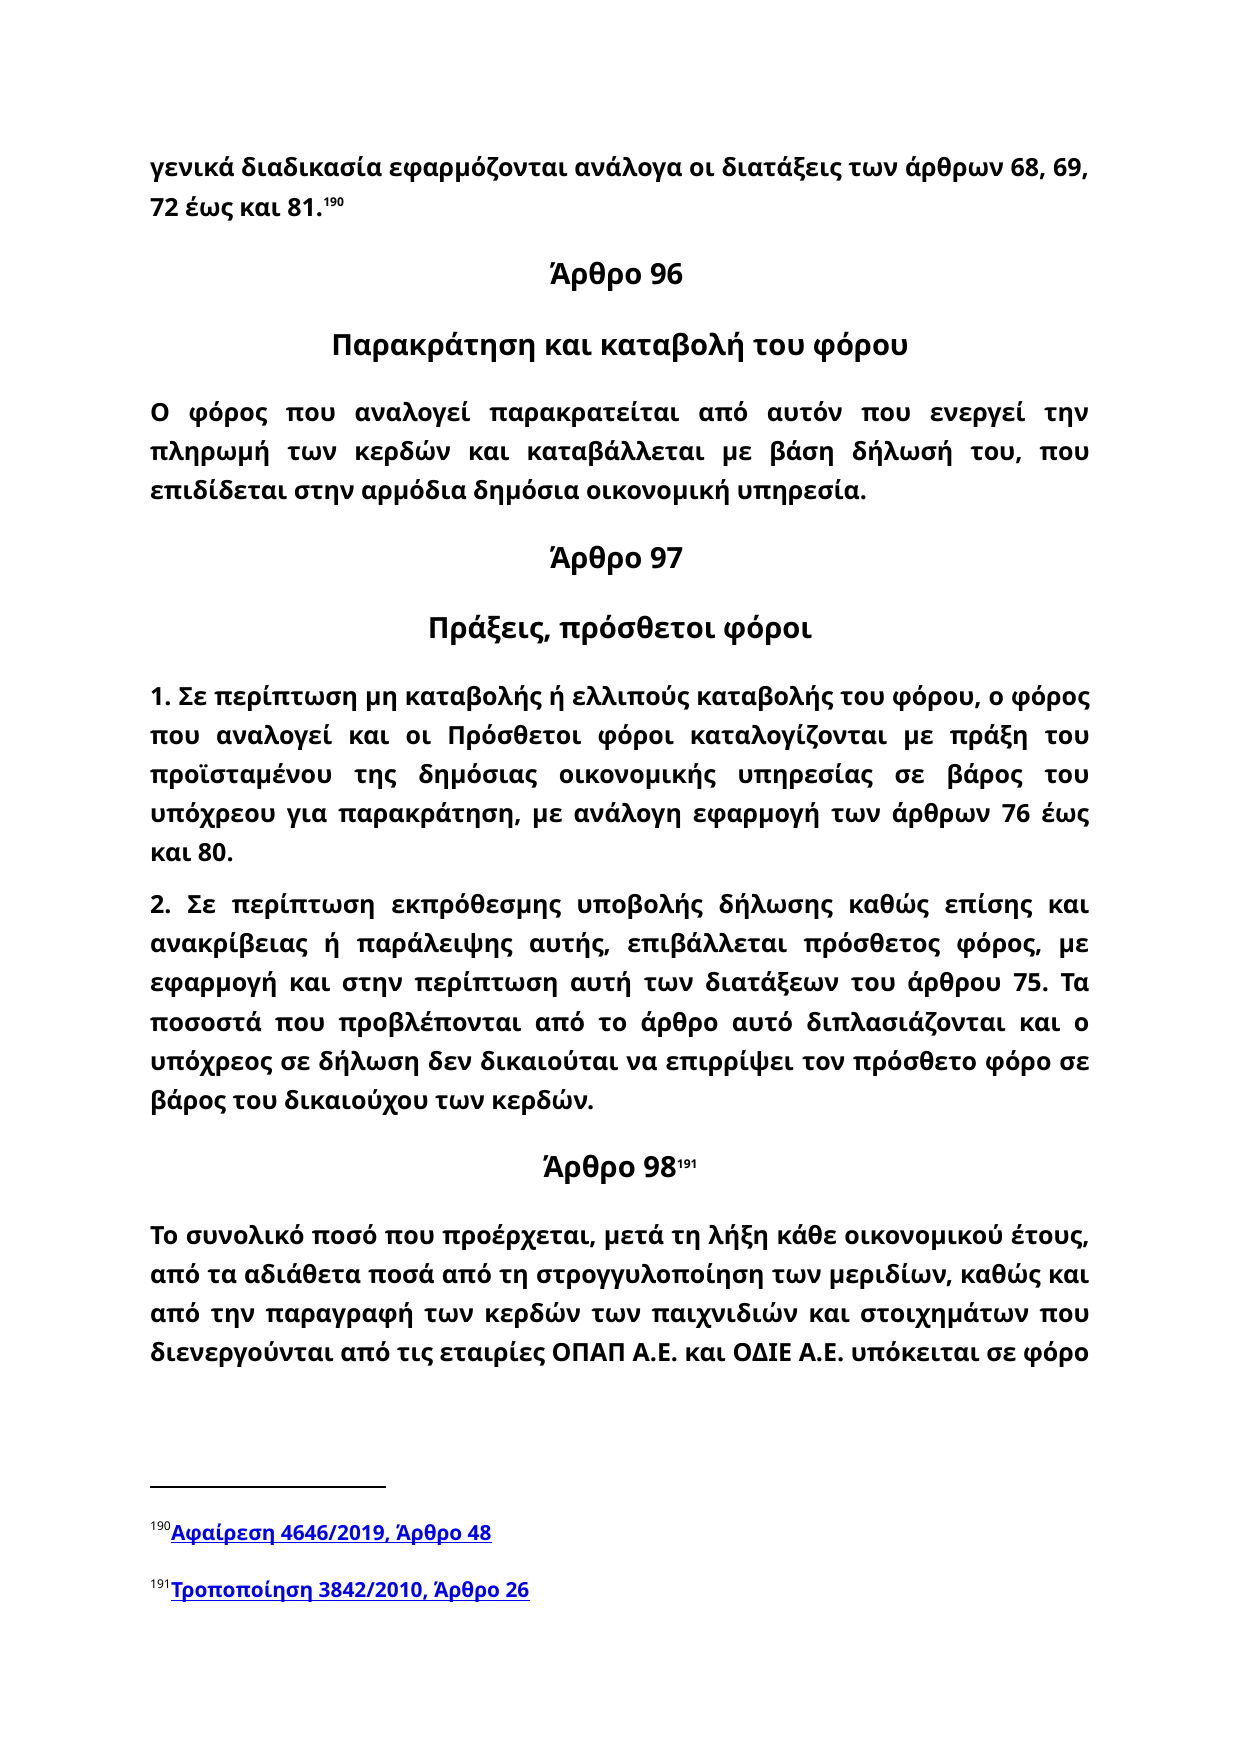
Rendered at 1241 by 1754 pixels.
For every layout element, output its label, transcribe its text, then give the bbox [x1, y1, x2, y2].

text Το συνολικό ποσό που προέρχεται, μετά τη λήξη κάθε οικονομικού έτους, από τα αδιάθετα ποσά από τη στρογγυλοποίηση των μεριδίων, καθώς και από την παραγραφή των κερδών των παιχνιδιών και στοιχημάτων που διενεργούνται από τις εταιρίες ΟΠΑΠ Α.Ε. και ΟΔΙΕ Α.Ε. υπόκειται σε φόρο [150, 1217, 1090, 1369]
text 1. Σε περίπτωση μη καταβολής ή ελλιπούς καταβολής του φόρου, ο φόρος που αναλογεί και οι Πρόσθετοι φόροι καταλογίζονται με πράξη του προϊσταμένου της δημόσιας οικονομικής υπηρεσίας σε βάρος του υπόχρεου για παρακράτηση, με ανάλογη εφαρμογή των άρθρων 76 έως και 80. [150, 678, 1090, 869]
text γενικά διαδικασία εφαρμόζονται ανάλογα οι διατάξεις των άρθρων 68, 69, 72 έως και 81. [150, 150, 1090, 223]
text Τροποποίηση 3842/2010, Άρθρο 26 [150, 1576, 1090, 1604]
subtitle Παρακράτηση και καταβολή του φόρου [150, 324, 1090, 364]
text 2. Σε περίπτωση εκπρόθεσμης υποβολής δήλωσης καθώς επίσης και ανακρίβειας ή παράλειψης αυτής, επιβάλλεται πρόσθετος φόρος, με εφαρμογή και στην περίπτωση αυτή των διατάξεων του άρθρου 75. Τα ποσοστά που προβλέπονται από το άρθρο αυτό διπλασιάζονται και ο υπόχρεος σε δήλωση δεν δικαιούται να επιρρίψει τον πρόσθετο φόρο σε βάρος του δικαιούχου των κερδών. [150, 887, 1090, 1117]
subtitle Άρθρο 96 [150, 253, 1090, 293]
subtitle Άρθρο 98 [150, 1147, 1090, 1186]
subtitle Άρθρο 97 [150, 537, 1090, 577]
text Αφαίρεση 4646/2019, Άρθρο 48 [150, 1518, 1090, 1546]
subtitle Πράξεις, πρόσθετοι φόροι [150, 608, 1090, 647]
text Ο φόρος που αναλογεί παρακρατείται από αυτόν που ενεργεί την πληρωμή των κερδών και καταβάλλεται με βάση δήλωσή του, που επιδίδεται στην αρμόδια δημόσια οικονομική υπηρεσία. [150, 394, 1090, 507]
